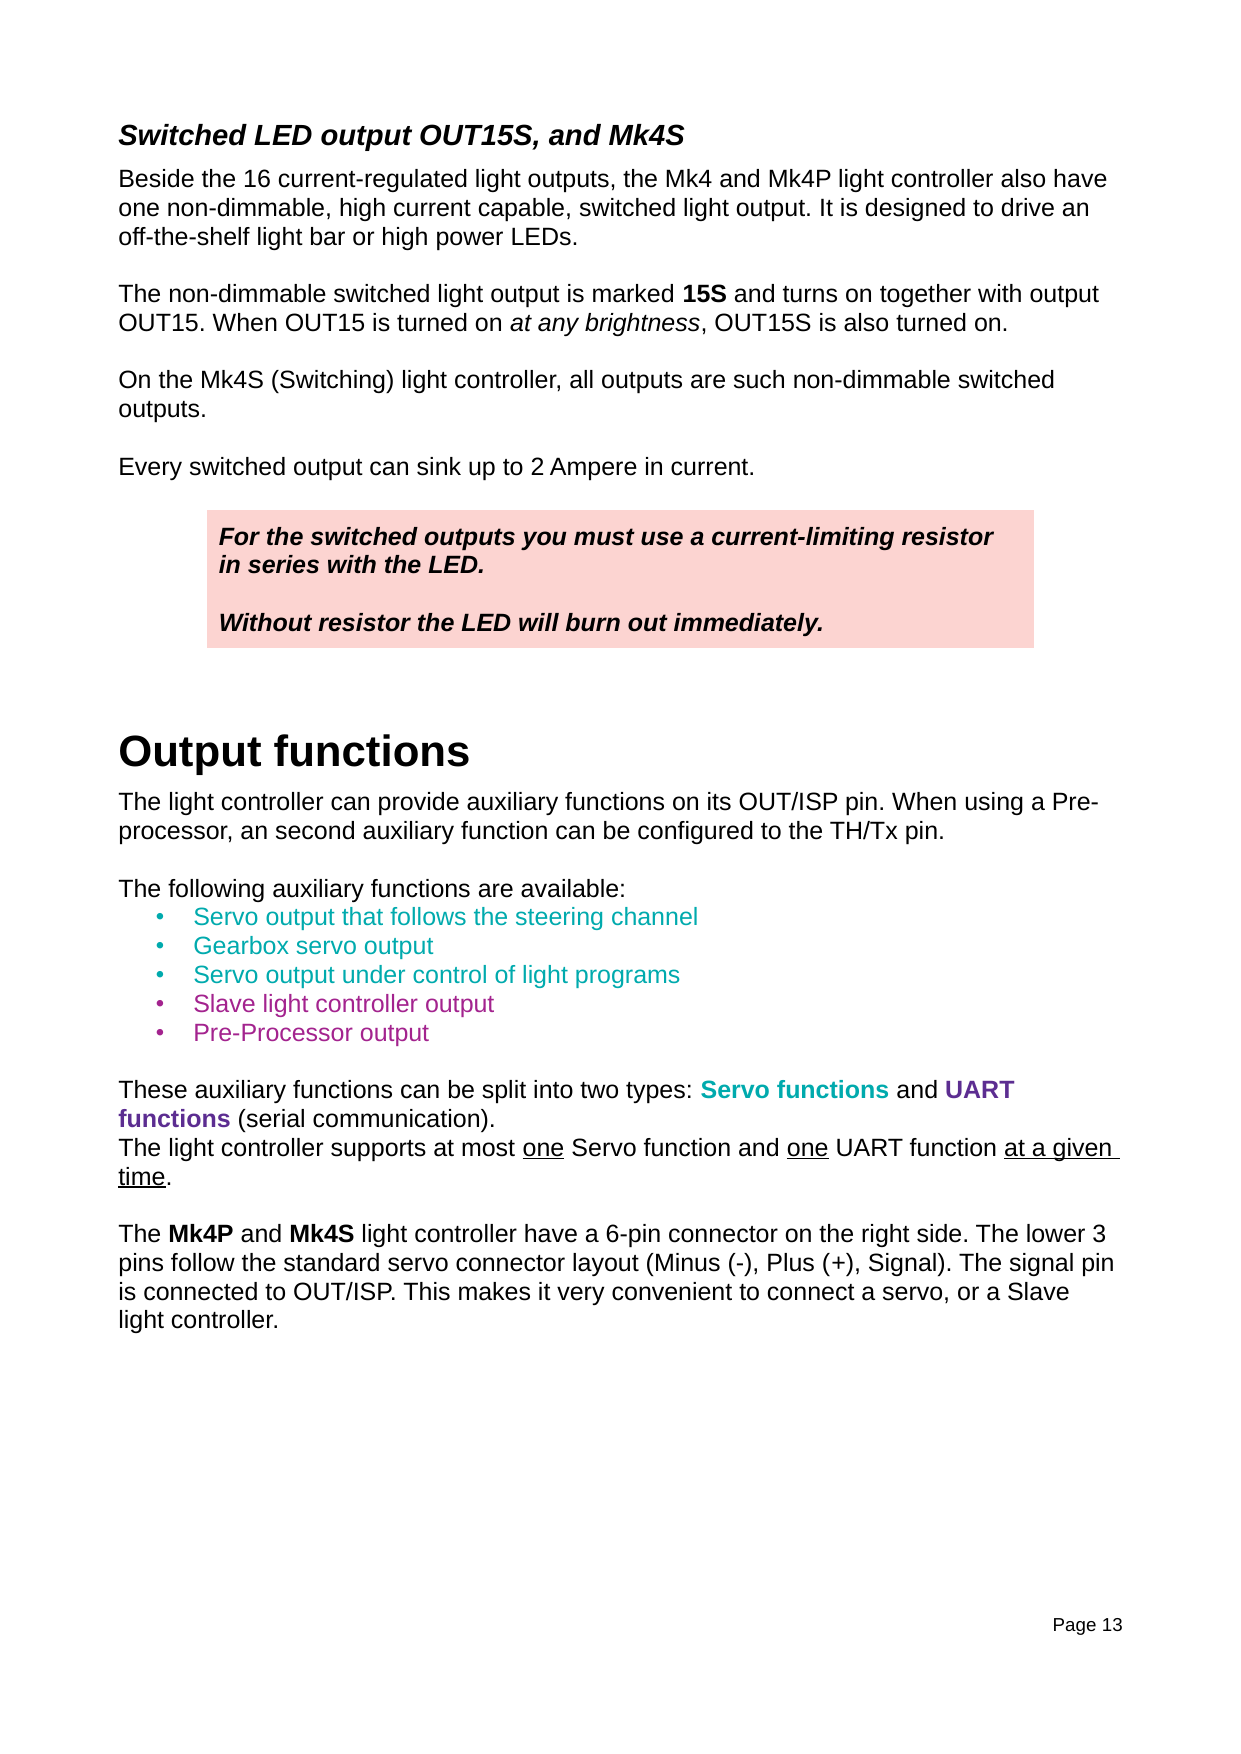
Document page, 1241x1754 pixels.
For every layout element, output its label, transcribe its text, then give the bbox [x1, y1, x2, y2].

text On the Mk4S (Switching) light controller, all outputs are such non-dimmable switched outputs. [118, 365, 1122, 423]
text Beside the 16 current-regulated light outputs, the Mk4 and Mk4P light controller also have one non-dimmable, high current capable, switched light output. It is designed to drive an off-the-shelf light bar or high power LEDs. [118, 164, 1122, 250]
list Slave light controller output [156, 989, 1122, 1018]
text The light controller supports at most one Servo function and one UART function at a given time. [118, 1133, 1122, 1190]
text The following auxiliary functions are available: [118, 873, 1122, 902]
text Without resistor the LED will burn out immediately. [207, 579, 1034, 648]
subtitle Output functions [118, 725, 1122, 776]
list Servo output under control of light programs [156, 960, 1122, 989]
text These auxiliary functions can be split into two types: Servo functions and UART functions (serial communication). [118, 1075, 1122, 1133]
subtitle Switched LED output OUT15S, and Mk4S [118, 118, 1122, 152]
text For the switched outputs you must use a current-limiting resistor in series with the LED. [207, 510, 1034, 579]
text The non-dimmable switched light output is marked 15S and turns on together with output OUT15. When OUT15 is turned on at any brightness, OUT15S is also turned on. [118, 279, 1122, 337]
text Every switched output can sink up to 2 Ampere in current. [118, 452, 1122, 480]
list Gearbox servo output [156, 931, 1122, 960]
list Pre-Processor output [156, 1018, 1122, 1047]
text The Mk4P and Mk4S light controller have a 6-pin connector on the right side. The lower 3 pins follow the standard servo connector layout (Minus (-), Plus (+), Signal). The signal pin is connected to OUT/ISP. This makes it very convenient to connect a servo, or a Slave light controller. [118, 1219, 1122, 1334]
list Servo output that follows the steering channel [156, 902, 1122, 931]
text The light controller can provide auxiliary functions on its OUT/ISP pin. When using a Pre-processor, an second auxiliary function can be configured to the TH/Tx pin. [118, 787, 1122, 845]
